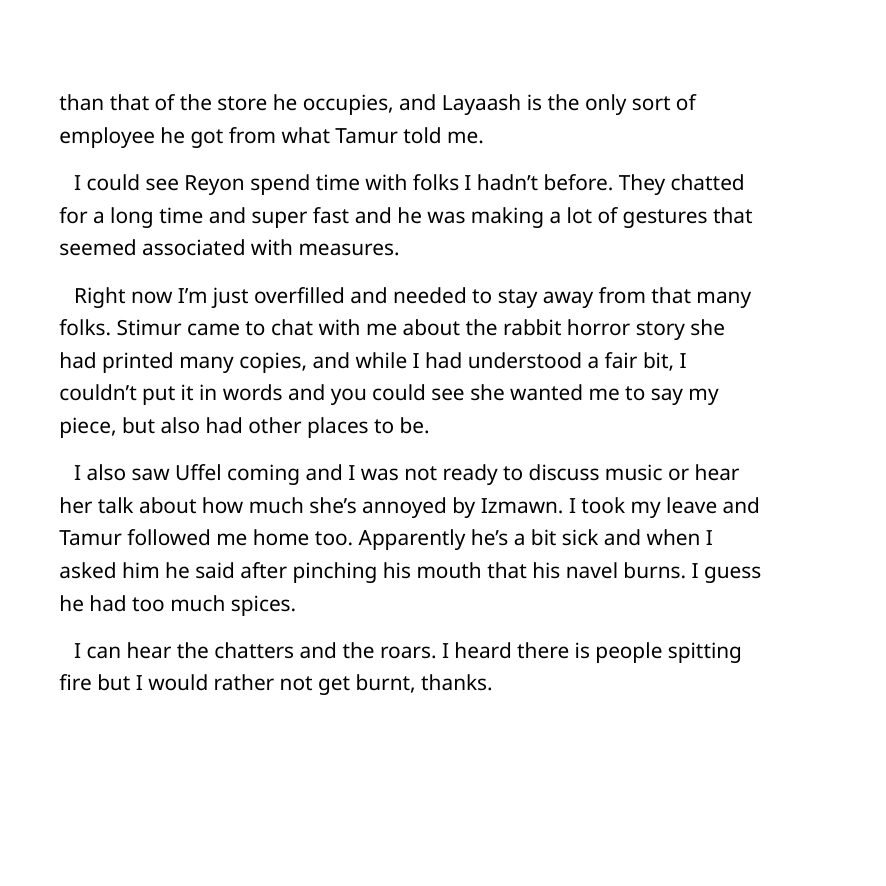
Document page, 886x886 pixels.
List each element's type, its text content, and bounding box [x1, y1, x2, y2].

text I can hear the chatters and the roars. I heard there is people spitting fire but I would rather not get burnt, thanks. [59, 636, 768, 697]
text than that of the store he occupies, and Layaash is the only sort of employee he got from what Tamur told me. [59, 88, 768, 149]
text I could see Reyon spend time with folks I hadn’t before. They chatted for a long time and super fast and he was making a lot of gestures that seemed associated with measures. [59, 168, 768, 262]
text Right now I’m just overfilled and needed to stay away from that many folks. Stimur came to chat with me about the rabbit horror story she had printed many copies, and while I had understood a fair bit, I couldn’t put it in words and you could see she wanted me to say my piece, but also had other places to be. [59, 281, 768, 439]
text I also saw Uffel coming and I was not ready to discuss music or hear her talk about how much she’s annoyed by Izmawn. I took my leave and Tamur followed me home too. Apparently he’s a bit sick and when I asked him he said after pinching his mouth that his navel burns. I guess he had too much spices. [59, 458, 768, 617]
